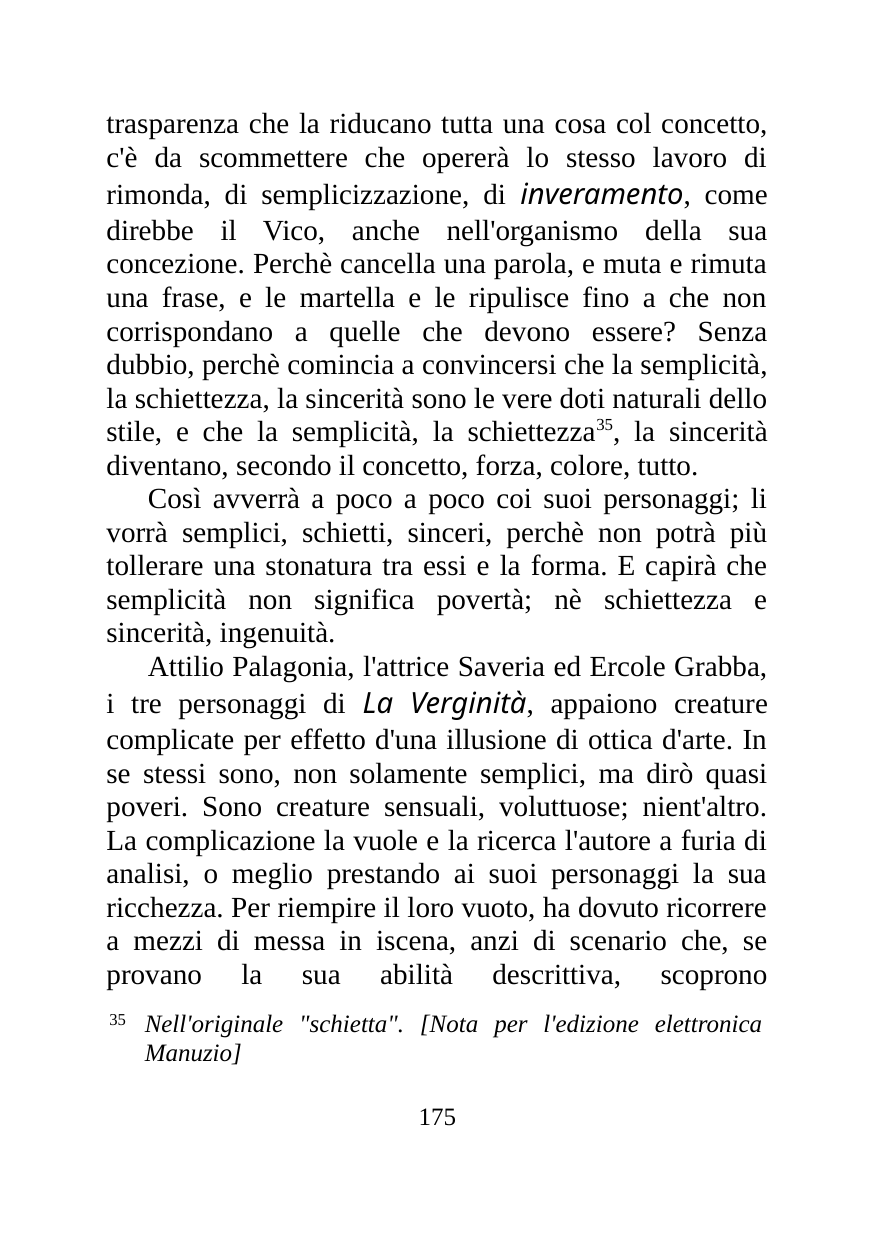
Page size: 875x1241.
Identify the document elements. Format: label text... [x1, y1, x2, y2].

text Nell'originale "schietta". [Nota per l'edizione elettronica Manuzio] [106, 1007, 768, 1070]
text Così avverrà a poco a poco coi suoi personaggi; li vorrà semplici, schietti, sinceri, perchè non potrà più tollerare una stonatura tra essi e la forma. E capirà che semplicità non significa povertà; nè schiettezza e sincerità, ingenuità. [106, 481, 768, 649]
text trasparenza che la riducano tutta una cosa col concetto, c'è da scommettere che opererà lo stesso lavoro di rimonda, di semplicizzazione, di inveramento, come direbbe il Vico, anche nell'organismo della sua concezione. Perchè cancella una parola, e muta e rimuta una frase, e le martella e le ripulisce fino a che non corrispondano a quelle che devono essere? Senza dubbio, perchè comincia a convincersi che la semplicità, la schiettezza, la sincerità sono le vere doti naturali dello stile, e che la semplicità, la schiettezza, la sincerità diventano, secondo il concetto, forza, colore, tutto. [106, 106, 768, 481]
text Attilio Palagonia, l'attrice Saveria ed Ercole Grabba, i tre personaggi di La Verginità, appaiono creature complicate per effetto d'una illusione di ottica d'arte. In se stessi sono, non solamente semplici, ma dirò quasi poveri. Sono creature sensuali, voluttuose; nient'altro. La complicazione la vuole e la ricerca l'autore a furia di analisi, o meglio prestando ai suoi personaggi la sua ricchezza. Per riempire il loro vuoto, ha dovuto ricorrere a mezzi di messa in iscena, anzi di scenario che, se provano la sua abilità descrittiva, scoprono [106, 649, 768, 991]
